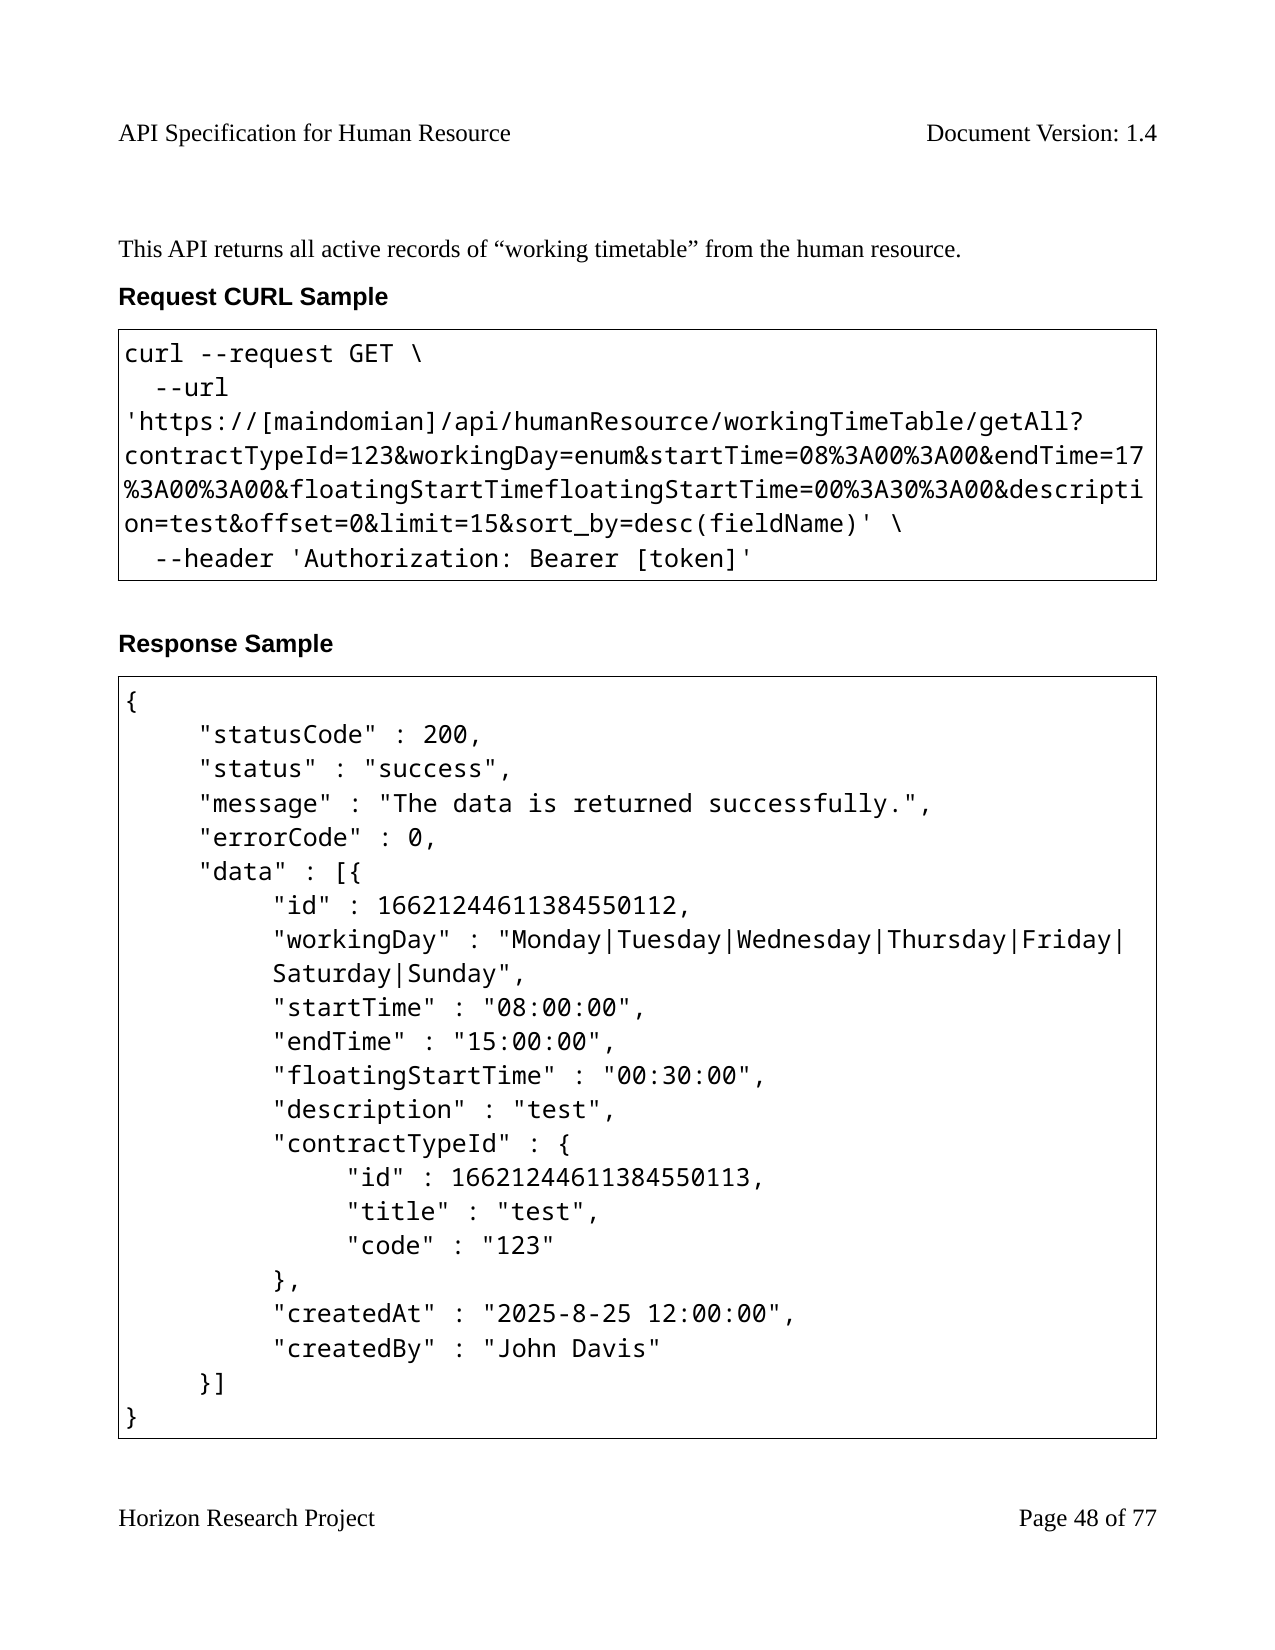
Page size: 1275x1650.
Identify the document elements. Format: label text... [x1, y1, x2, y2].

table_header { "statusCode" : 200, "status" : "success", "message" : "The data is returned successfully.", "errorCode" : 0, "data" : [{ "id" : 16621244611384550112, "workingDay" : "Monday|Tuesday|Wednesday|Thursday|Friday|Saturday|Sunday", "startTime" : "08:00:00", "endTime" : "15:00:00", "floatingStartTime" : "00:30:00", "description" : "test", "contractTypeId" : { "id" : 16621244611384550113, "title" : "test", "code" : "123" }, "createdAt" : "2025-8-25 12:00:00", "createdBy" : "John Davis" }] } [119, 677, 1156, 1438]
text Response Sample [118, 629, 1157, 657]
text This API returns all active records of “working timetable” from the human resource. [118, 234, 1157, 263]
table_header curl --request GET \ --url 'https://[maindomian]/api/humanResource/workingTimeTable/getAll?contractTypeId=123&workingDay=enum&startTime=08%3A00%3A00&endTime=17%3A00%3A00&floatingStartTimefloatingStartTime=00%3A30%3A00&description=test&offset=0&limit=15&sort_by=desc(fieldName)' \ --header 'Authorization: Bearer [token]' [119, 330, 1156, 580]
text Request CURL Sample [118, 281, 1157, 310]
